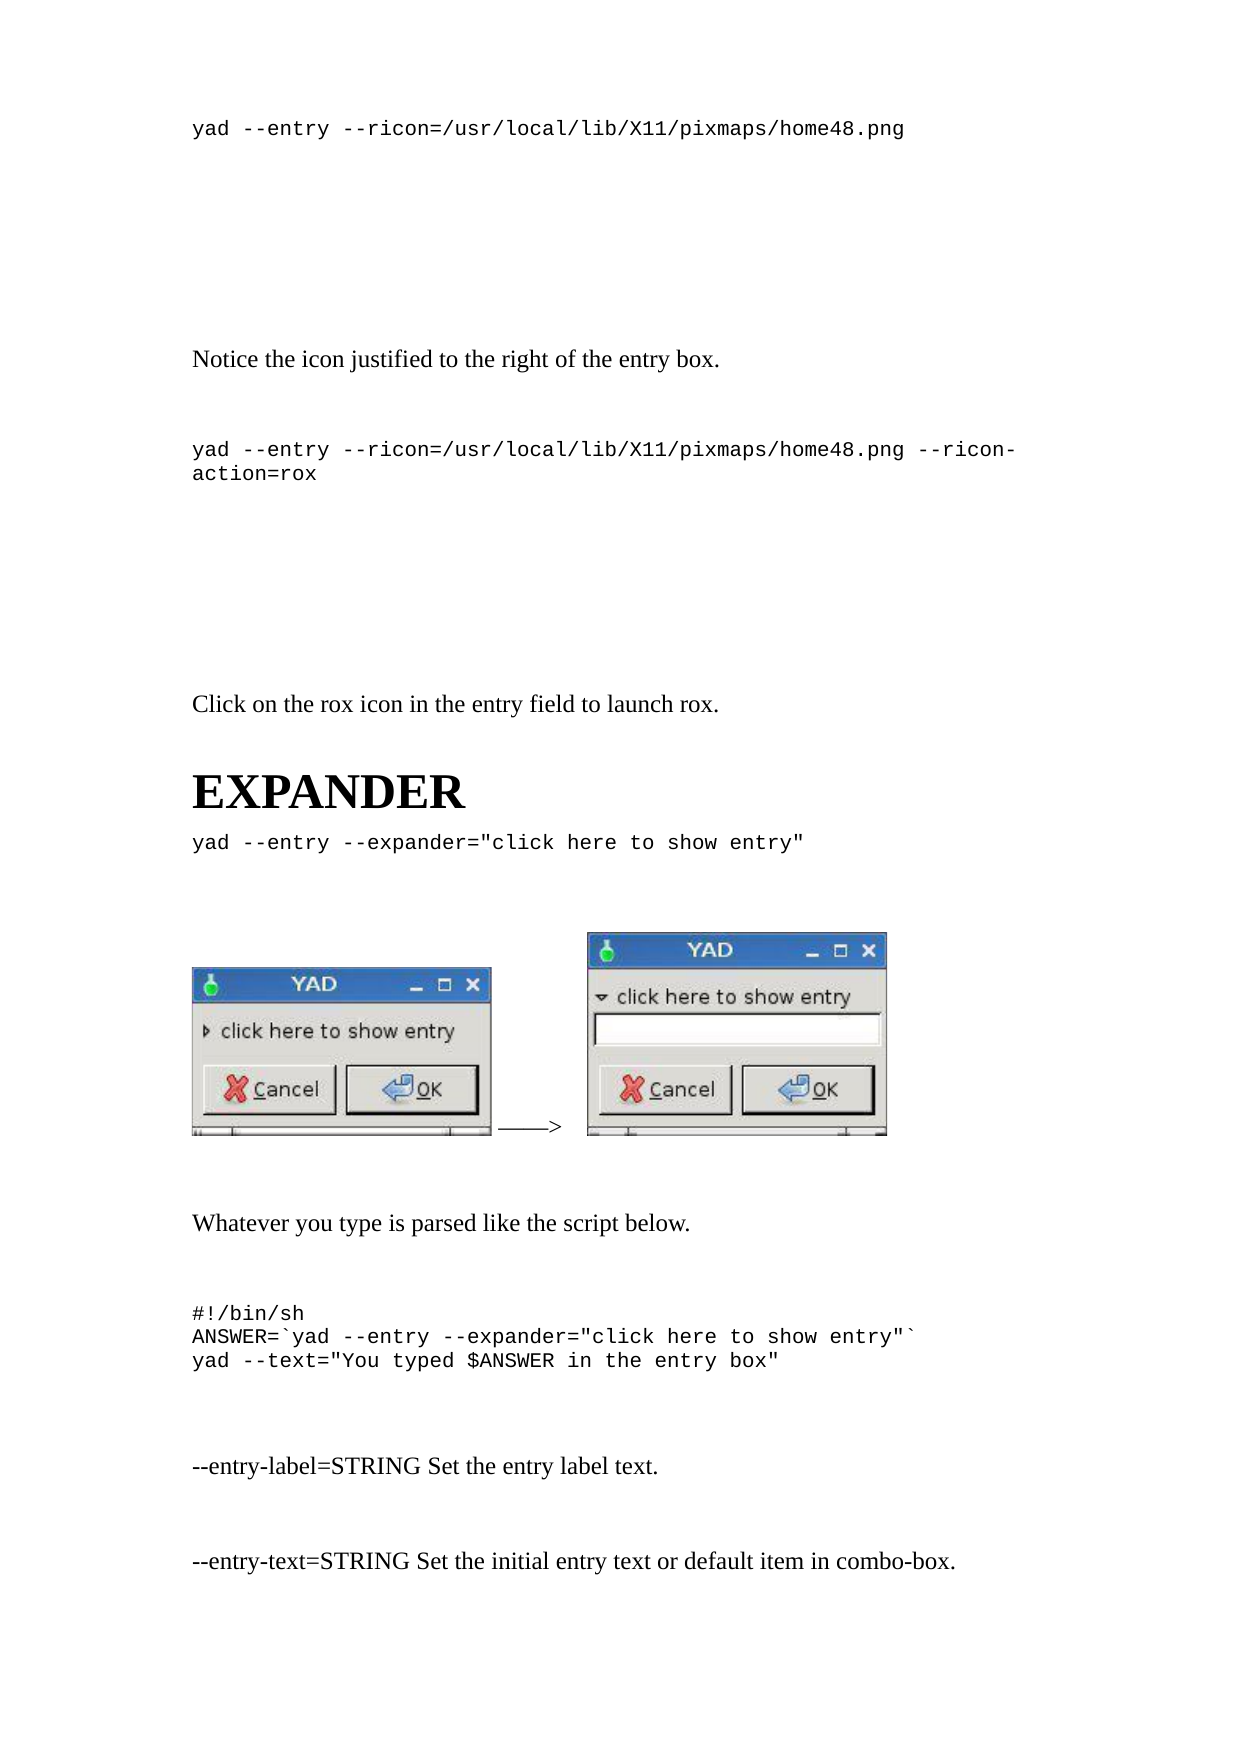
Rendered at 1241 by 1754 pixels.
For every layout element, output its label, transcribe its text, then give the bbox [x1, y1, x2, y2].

list Click on the rox icon in the entry field to launch rox. [162, 689, 1122, 718]
list Whatever you type is parsed like the script below. [162, 1208, 1122, 1236]
list #!/bin/sh [162, 1303, 1122, 1326]
picture [191, 967, 492, 1136]
list Notice the icon justified to the right of the entry box. [162, 344, 1122, 373]
list yad --text="You typed $ANSWER in the entry box" [162, 1350, 1122, 1374]
picture [587, 932, 888, 1136]
list ——> [162, 933, 1122, 1141]
list --entry-label=STRING Set the entry label text. [162, 1451, 1122, 1479]
list yad --entry --ricon=/usr/local/lib/X11/pixmaps/home48.png --ricon-action=rox [162, 439, 1122, 487]
list --entry-text=STRING Set the initial entry text or default item in combo-box. [162, 1546, 1122, 1575]
list ANSWER=`yad --entry --expander="click here to show entry"` [162, 1326, 1122, 1350]
list yad --entry --ricon=/usr/local/lib/X11/pixmaps/home48.png [162, 118, 1122, 142]
list yad --entry --expander="click here to show entry" [162, 832, 1122, 856]
subtitle EXPANDER [162, 762, 1122, 819]
